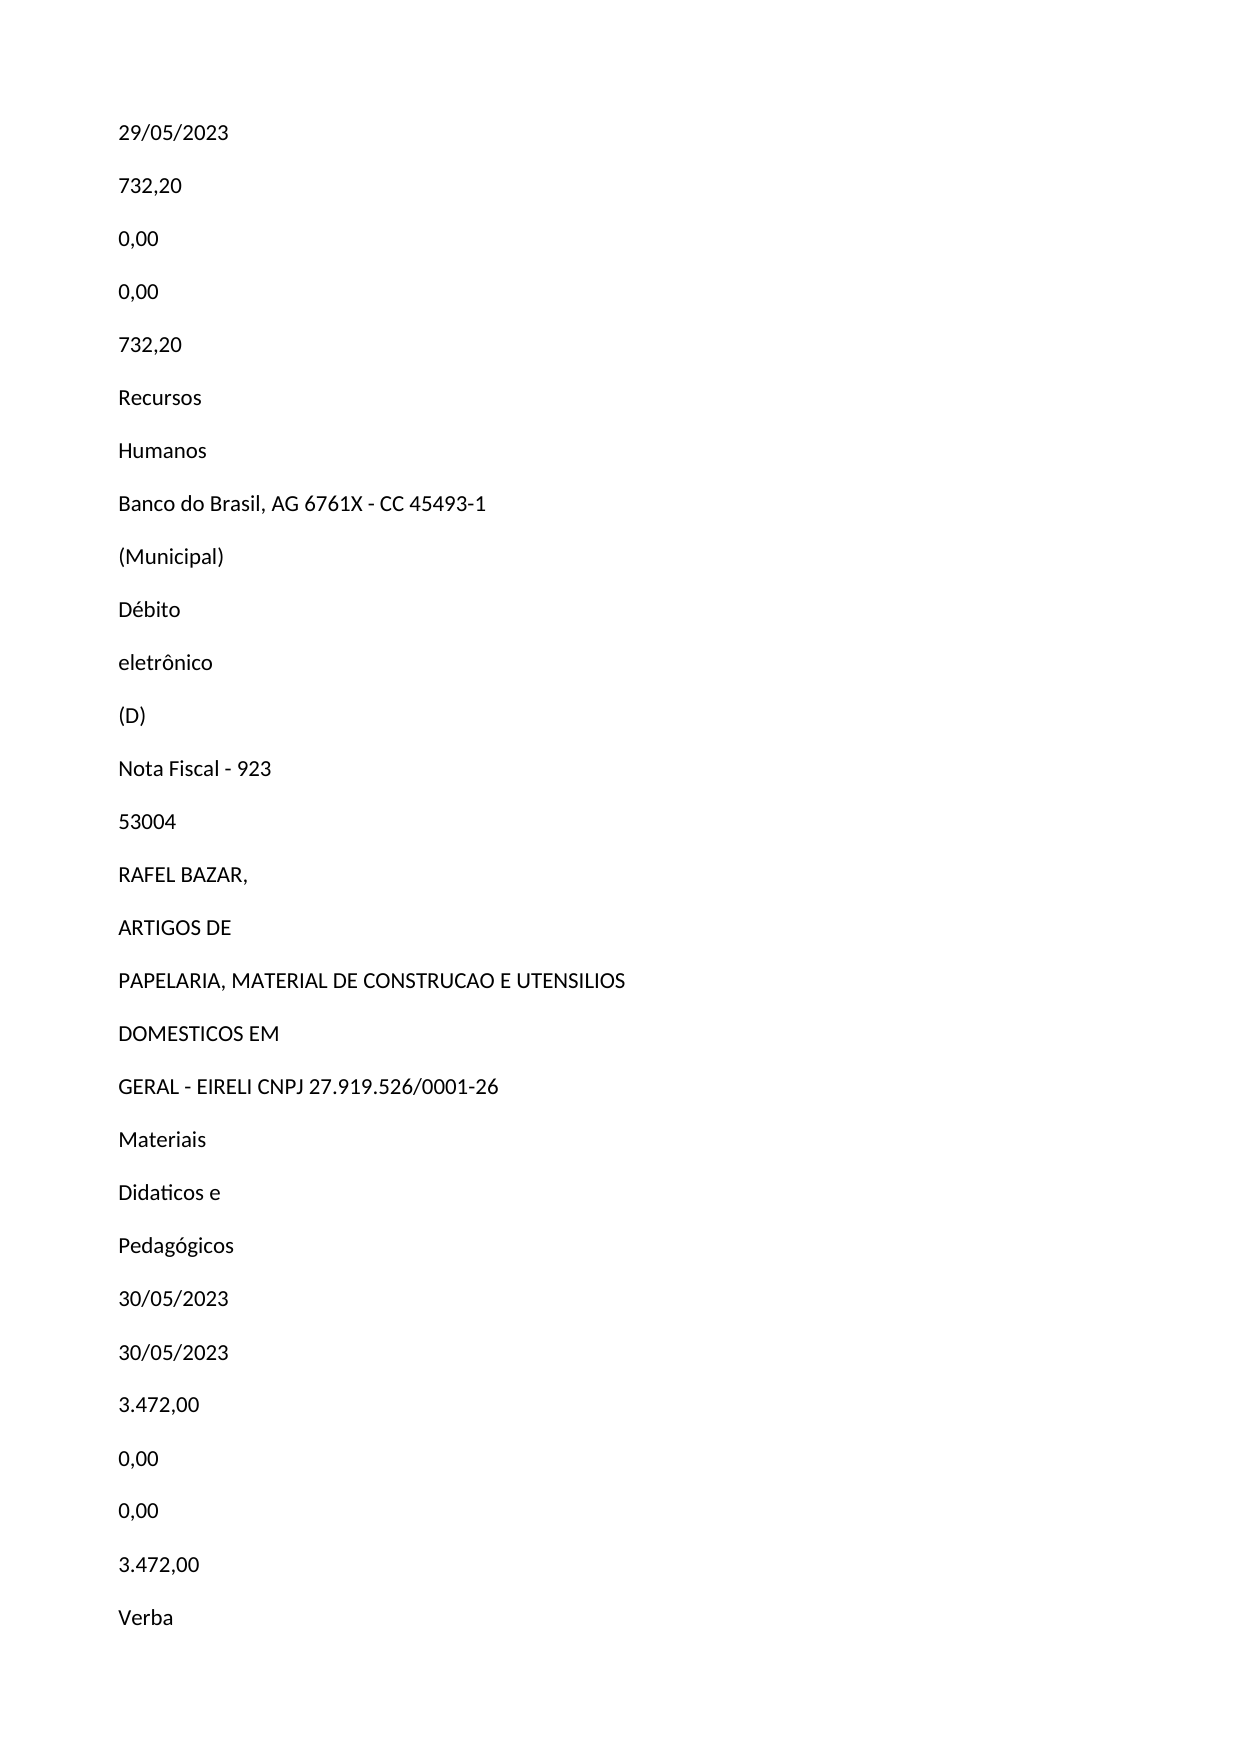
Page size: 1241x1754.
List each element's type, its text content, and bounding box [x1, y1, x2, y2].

text Recursos [118, 383, 1122, 411]
text 3.472,00 [118, 1391, 1122, 1419]
text 3.472,00 [118, 1550, 1122, 1578]
text Humanos [118, 436, 1122, 464]
text GERAL - EIRELI CNPJ 27.919.526/0001-26 [118, 1072, 1122, 1101]
text 30/05/2023 [118, 1338, 1122, 1366]
text 732,20 [118, 330, 1122, 358]
text Banco do Brasil, AG 6761X - CC 45493-1 [118, 489, 1122, 517]
text 0,00 [118, 277, 1122, 305]
text Pedagógicos [118, 1232, 1122, 1259]
text Materiais [118, 1126, 1122, 1153]
text (D) [118, 701, 1122, 729]
text eletrônico [118, 648, 1122, 676]
text RAFEL BAZAR, [118, 860, 1122, 888]
text 0,00 [118, 1497, 1122, 1525]
text Verba [118, 1603, 1122, 1631]
text 30/05/2023 [118, 1284, 1122, 1313]
text Didaticos e [118, 1178, 1122, 1207]
text ARTIGOS DE [118, 913, 1122, 941]
text Débito [118, 595, 1122, 623]
text PAPELARIA, MATERIAL DE CONSTRUCAO E UTENSILIOS [118, 966, 1122, 994]
text 732,20 [118, 171, 1122, 199]
text (Municipal) [118, 542, 1122, 570]
text DOMESTICOS EM [118, 1019, 1122, 1047]
text 0,00 [118, 224, 1122, 252]
text Nota Fiscal - 923 [118, 754, 1122, 782]
text 53004 [118, 807, 1122, 835]
text 0,00 [118, 1444, 1122, 1472]
text 29/05/2023 [118, 118, 1122, 146]
